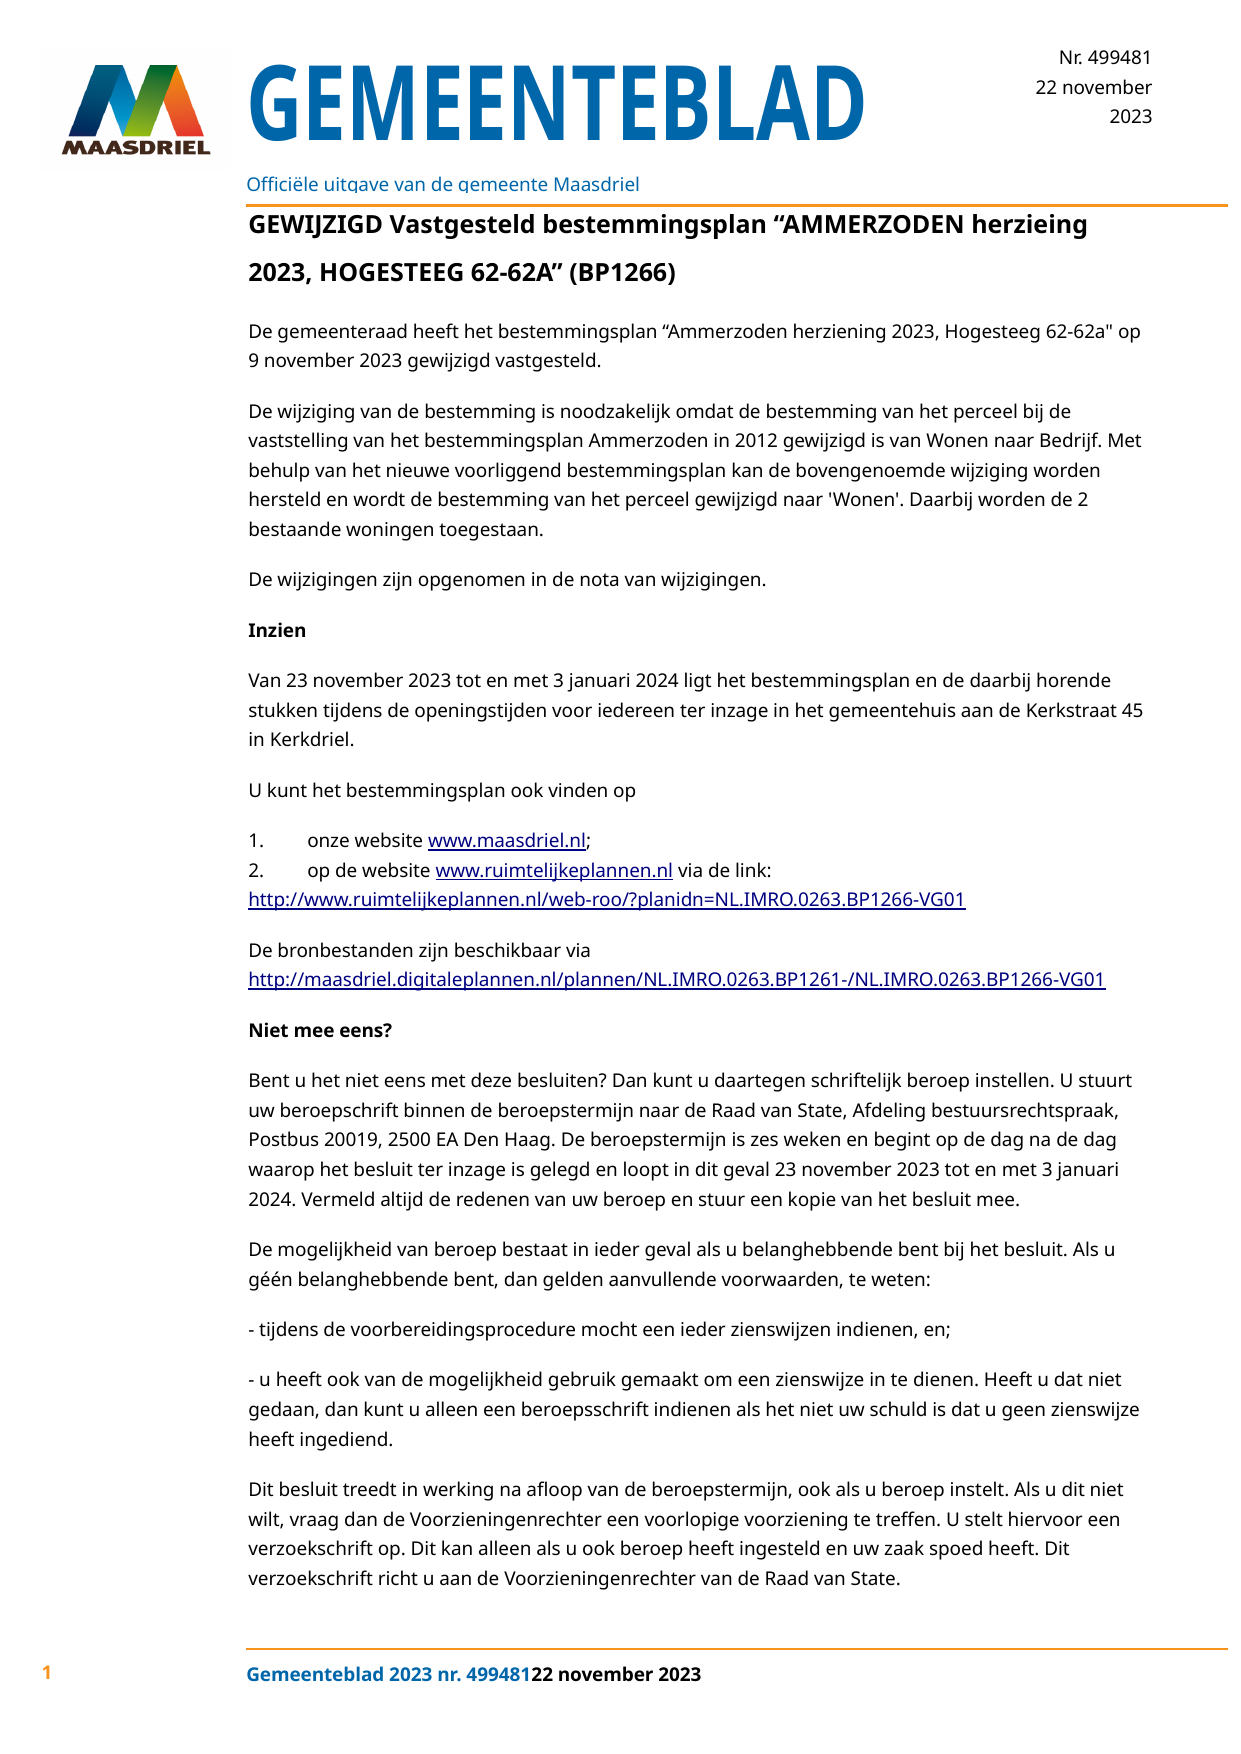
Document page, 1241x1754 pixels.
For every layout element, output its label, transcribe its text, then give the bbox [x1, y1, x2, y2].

text - tijdens de voorbereidingsprocedure mocht een ieder zienswijzen indienen, en; [248, 1316, 1152, 1342]
text De mogelijkheid van beroep bestaat in ieder geval als u belanghebbende bent bij het besluit. Als u géén belanghebbende bent, dan gelden aanvullende voorwaarden, te weten: [248, 1236, 1152, 1292]
text Bent u het niet eens met deze besluiten? Dan kunt u daartegen schriftelijk beroep instellen. U stuurt uw beroepschrift binnen de beroepstermijn naar de Raad van State, Afdeling bestuursrechtspraak, Postbus 20019, 2500 EA Den Haag. De beroepstermijn is zes weken en begint op de dag na de dag waarop het besluit ter inzage is gelegd en loopt in dit geval 23 november 2023 tot en met 3 januari 2024. Vermeld altijd de redenen van uw beroep en stuur een kopie van het besluit mee. [248, 1067, 1152, 1212]
list op de website www.ruimtelijkeplannen.nl via de link: [248, 857, 1152, 883]
text Niet mee eens? [248, 1017, 1152, 1043]
text De wijzigingen zijn opgenomen in de nota van wijzigingen. [248, 567, 1152, 592]
text De bronbestanden zijn beschikbaar via http://maasdriel.digitaleplannen.nl/plannen/NL.IMRO.0263.BP1261-/NL.IMRO.0263.BP1266-VG01 [248, 937, 1152, 992]
text Inzien [248, 617, 1152, 643]
list onze website www.maasdriel.nl; [248, 827, 1152, 853]
text De wijziging van de bestemming is noodzakelijk omdat de bestemming van het perceel bij de vaststelling van het bestemmingsplan Ammerzoden in 2012 gewijzigd is van Wonen naar Bedrijf. Met behulp van het nieuwe voorliggend bestemmingsplan kan de bovengenoemde wijziging worden hersteld en wordt de bestemming van het perceel gewijzigd naar 'Wonen'. Daarbij worden de 2 bestaande woningen toegestaan. [248, 398, 1152, 542]
text Van 23 november 2023 tot en met 3 januari 2024 ligt het bestemmingsplan en de daarbij horende stukken tijdens de openingstijden voor iedereen ter inzage in het gemeentehuis aan de Kerkstraat 45 in Kerkdriel. [248, 667, 1152, 752]
text Dit besluit treedt in werking na afloop van de beroepstermijn, ook als u beroep instelt. Als u dit niet wilt, vraag dan de Voorzieningenrechter een voorlopige voorziening te treffen. U stelt hiervoor een verzoekschrift op. Dit kan alleen als u ook beroep heeft ingesteld en uw zaak spoed heeft. Dit verzoekschrift richt u aan de Voorzieningenrechter van de Raad van State. [248, 1476, 1152, 1591]
text GEWIJZIGD Vastgesteld bestemmingsplan “AMMERZODEN herzieing 2023, HOGESTEEG 62-62A” (BP1266) [248, 207, 1152, 288]
text De gemeenteraad heeft het bestemmingsplan “Ammerzoden herziening 2023, Hogesteeg 62-62a" op 9 november 2023 gewijzigd vastgesteld. [248, 318, 1152, 373]
text - u heeft ook van de mogelijkheid gebruik gemaakt om een zienswijze in te dienen. Heeft u dat niet gedaan, dan kunt u alleen een beroepsschrift indienen als het niet uw schuld is dat u geen zienswijze heeft ingediend. [248, 1367, 1152, 1452]
picture [41, 47, 231, 172]
text U kunt het bestemmingsplan ook vinden op [248, 777, 1152, 803]
text http://www.ruimtelijkeplannen.nl/web-roo/?planidn=NL.IMRO.0263.BP1266-VG01 [248, 887, 1152, 912]
